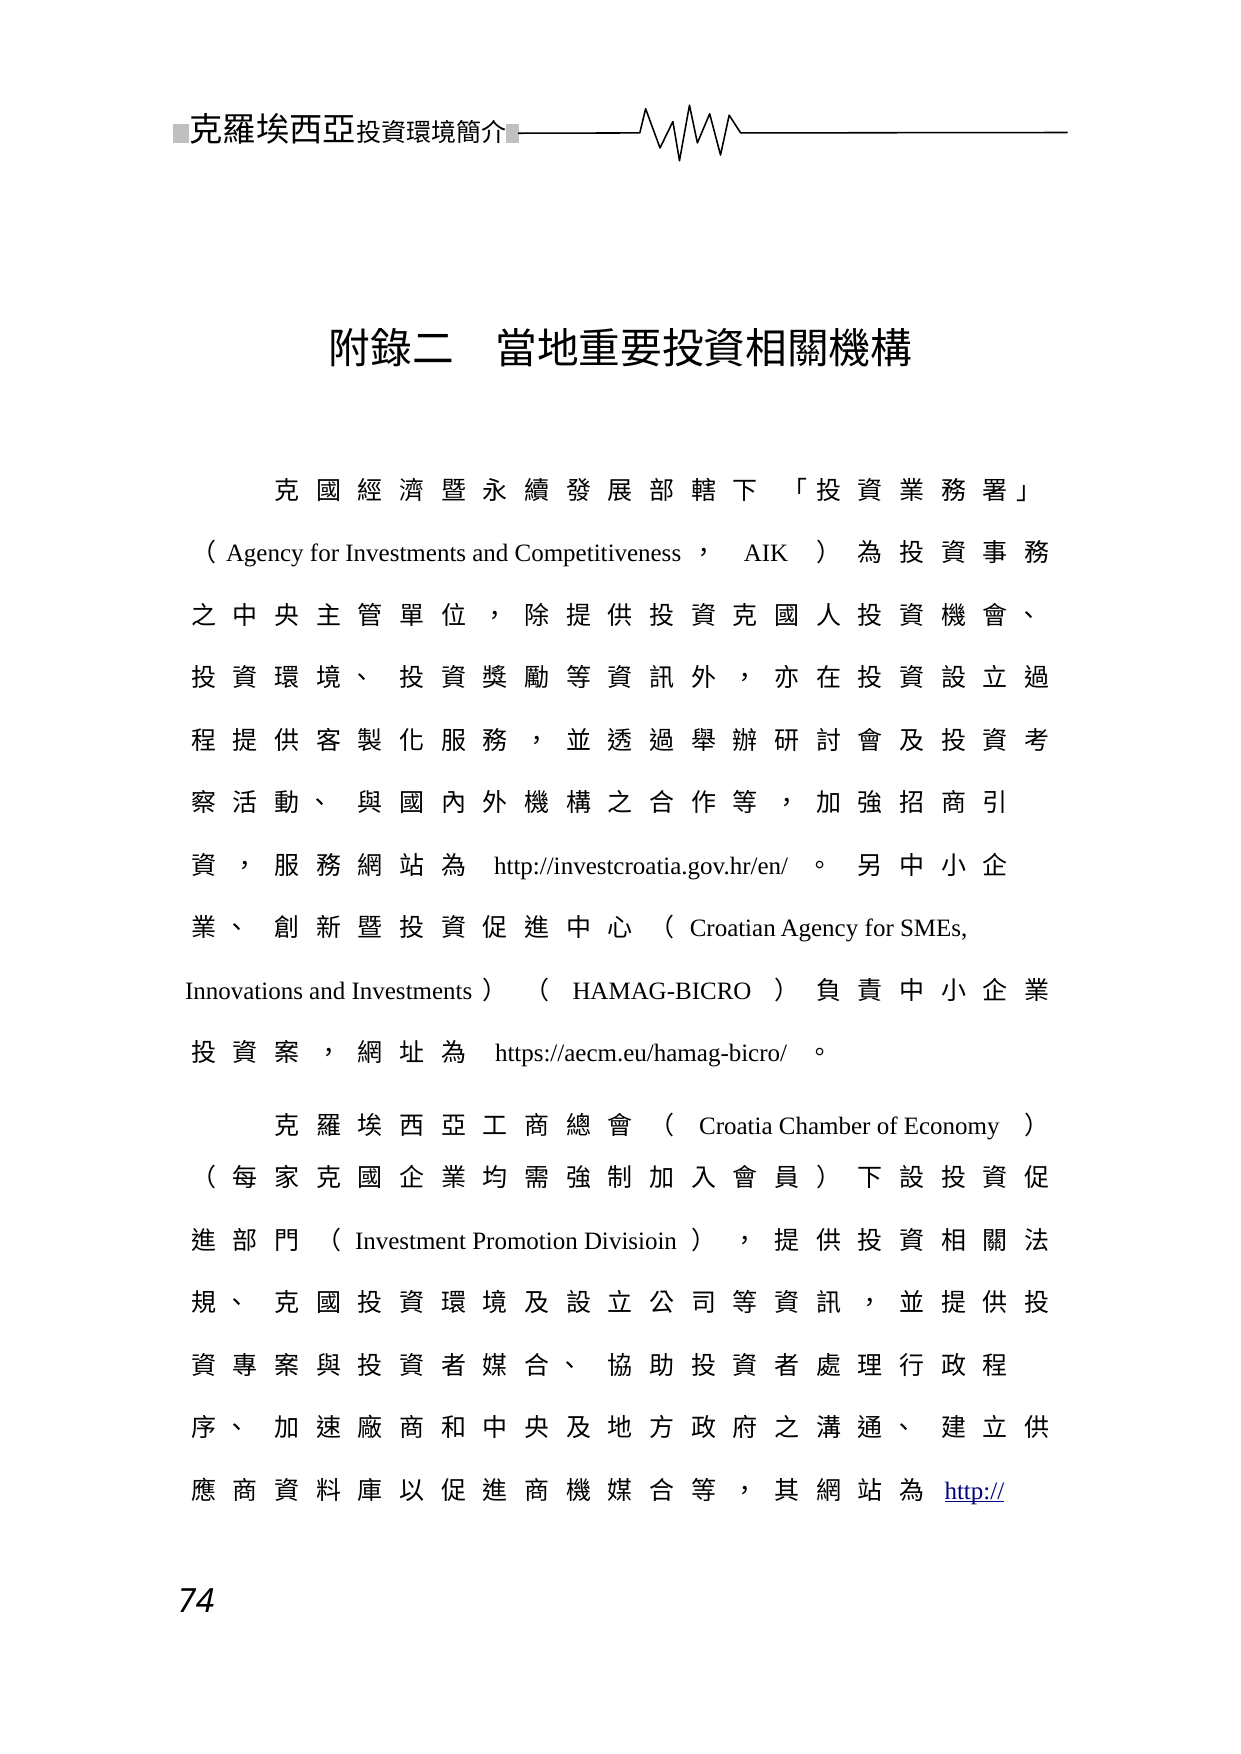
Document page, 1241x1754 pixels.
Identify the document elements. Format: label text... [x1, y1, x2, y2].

text 附錄二 當地重要投資相關機構 [183, 304, 1058, 366]
text 克國經濟暨永續發展部轄下「投資業務署」（Agency for Investments and Competitiveness，AIK）為投資事務之中央主管單位，除提供投資克國人投資機會、投資環境、投資獎勵等資訊外，亦在投資設立過程提供客製化服務，並透過舉辦研討會及投資考察活動、與國內外機構之合作等，加強招商引資，服務網站為http://investcroatia.gov.hr/en/。另中小企業、創新暨投資促進中心（Croatian Agency for SMEs, Innovations and Investments）（HAMAG-BICRO）負責中小企業投資案，網址為https://aecm.eu/hamag-bicro/。 [183, 447, 1058, 1072]
text 克羅埃西亞工商總會（Croatia Chamber of Economy）（每家克國企業均需強制加入會員）下設投資促進部門（Investment Promotion Divisioin），提供投資相關法規、克國投資環境及設立公司等資訊，並提供投資專案與投資者媒合、協助投資者處理行政程序、加速廠商和中央及地方政府之溝通、建立供應商資料庫以促進商機媒合等，其網站為http:// [183, 1072, 1058, 1509]
